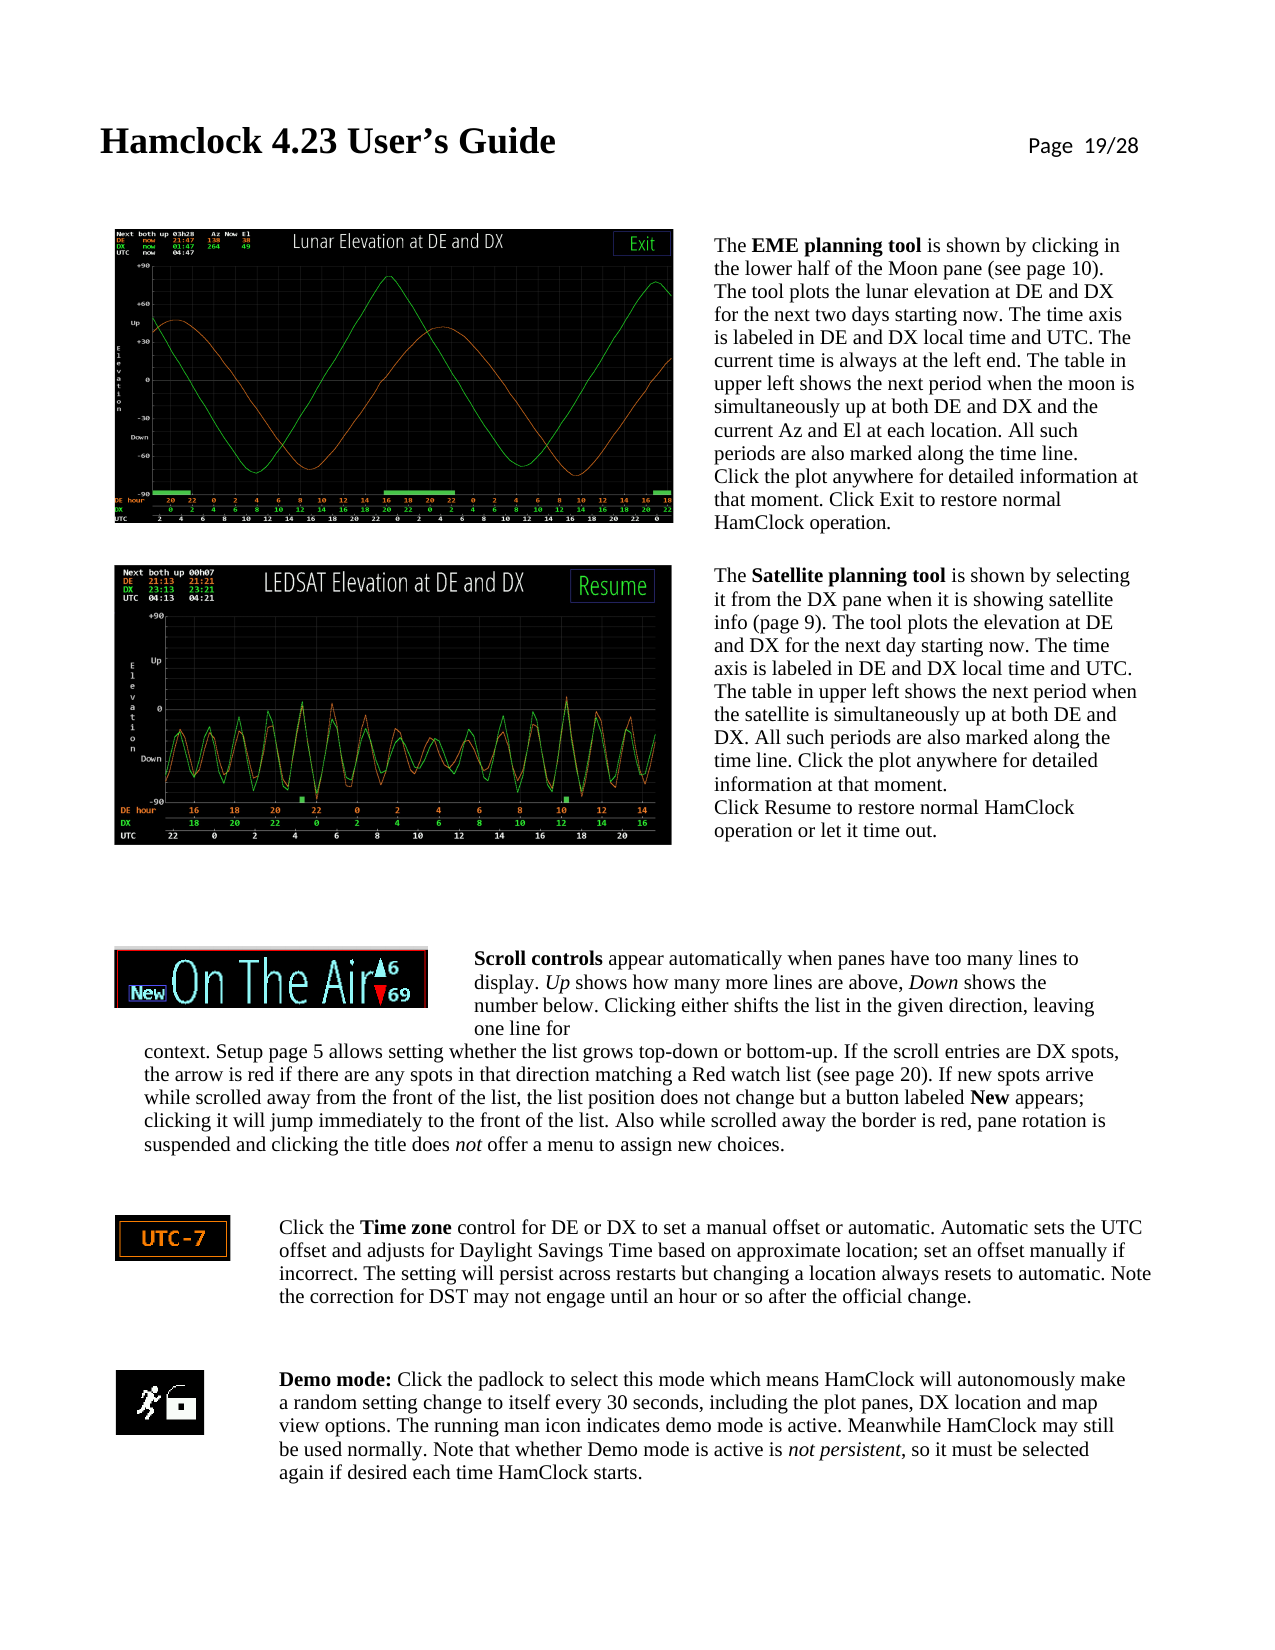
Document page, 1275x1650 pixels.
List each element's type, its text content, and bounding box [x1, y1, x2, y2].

text Click the plot anywhere for detailed information at that moment. Click Exit to restore normal HamClock operation. [714, 465, 1157, 534]
text The Satellite planning tool is shown by selecting it from the DX pane when it is showing satellite info (page 9). The tool plots the elevation at DE and DX for the next day starting now. The time axis is labeled in DE and DX local time and UTC. The table in upper left shows the next period when the satellite is simultaneously up at both DE and DX. All such periods are also marked along the time line. Click the plot anywhere for detailed information at that moment. [714, 564, 1141, 796]
text The EME planning tool is shown by clicking in the lower half of the Moon pane (see page 10). The tool plots the lunar elevation at DE and DX for the next two days starting now. The time axis is labeled in DE and DX local time and UTC. The current time is always at the left end. The table in upper left shows the next period when the moon is simultaneously up at both DE and DX and the current Az and El at each location. All such periods are also marked along the time line. [714, 234, 1141, 465]
picture [114, 946, 428, 1008]
picture [115, 1215, 231, 1261]
picture [115, 1370, 205, 1435]
text Scroll controls appear automatically when panes have too many lines to display. Up shows how many more lines are above, Down shows the number below. Clicking either shifts the list in the given direction, leaving one line for [474, 947, 1108, 1040]
picture [114, 229, 674, 523]
text context. Setup page 5 allows setting whether the list grows top-down or bottom-up. If the scroll entries are DX spots, the arrow is red if there are any spots in that direction matching a Red watch list (see page 20). If new spots arrive while scrolled away from the front of the list, the list position does not change but a button labeled New appears; clicking it will jump immediately to the front of the list. Also while scrolled away the border is red, pane rotation is suspended and clicking the title does not offer a menu to assign new choices. [144, 1040, 1141, 1156]
text Demo mode: Click the padlock to select this mode which means HamClock will autonomously make a random setting change to itself every 30 seconds, including the plot panes, DX location and map view options. The running man icon indicates demo mode is active. Meanwhile HamClock may still be used normally. Note that whether Demo mode is active is not persistent, so it must be selected again if desired each time HamClock starts. [279, 1368, 1132, 1484]
text Click the Time zone control for DE or DX to set a manual offset or automatic. Automatic sets the UTC offset and adjusts for Daylight Savings Time based on approximate location; set an offset manually if incorrect. The setting will persist across restarts but changing a location always resets to automatic. Note the correction for DST may not engage until an hour or so after the official change. [279, 1216, 1157, 1308]
text Click Resume to restore normal HamClock operation or let it time out. [714, 796, 1132, 842]
picture [114, 565, 672, 845]
